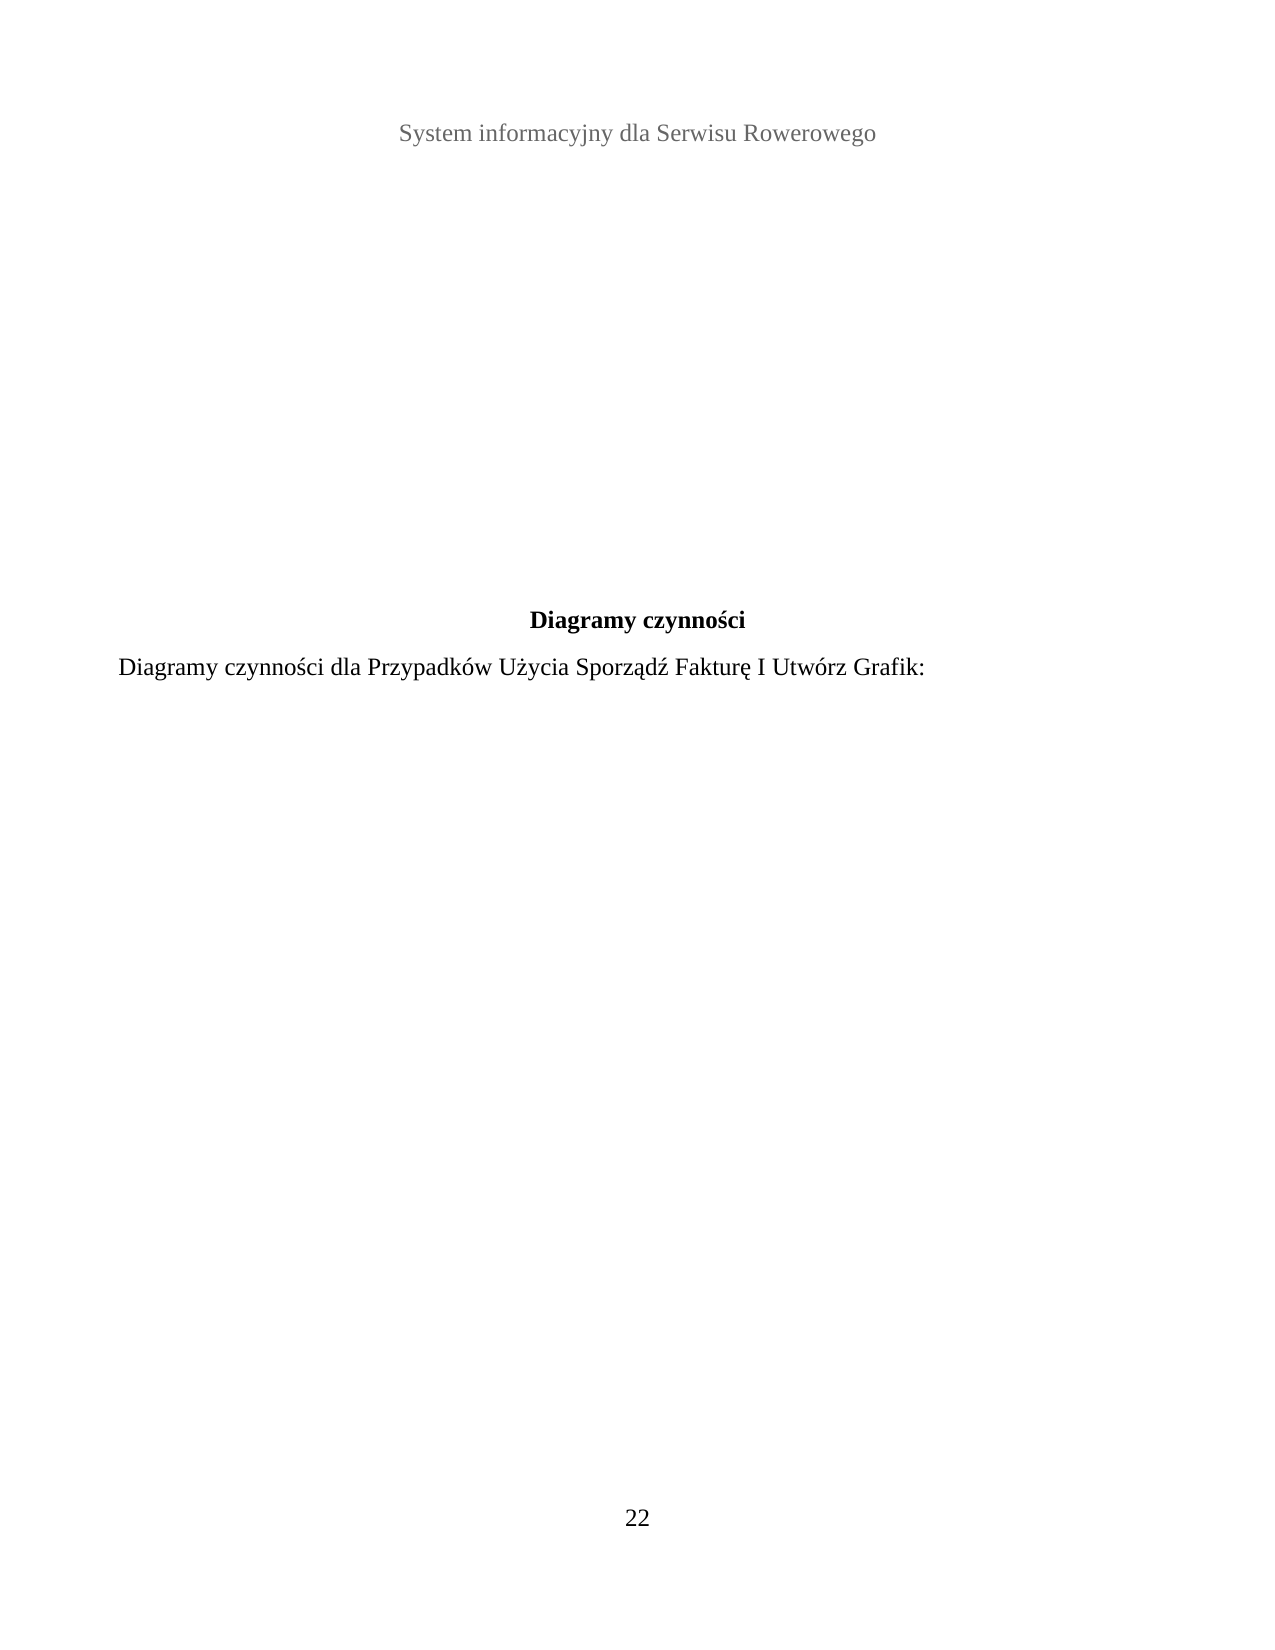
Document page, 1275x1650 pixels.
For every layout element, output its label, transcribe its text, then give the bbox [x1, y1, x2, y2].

text Diagramy czynności [118, 605, 1157, 633]
text Diagramy czynności dla Przypadków Użycia Sporządź Fakturę I Utwórz Grafik: [118, 652, 1157, 681]
